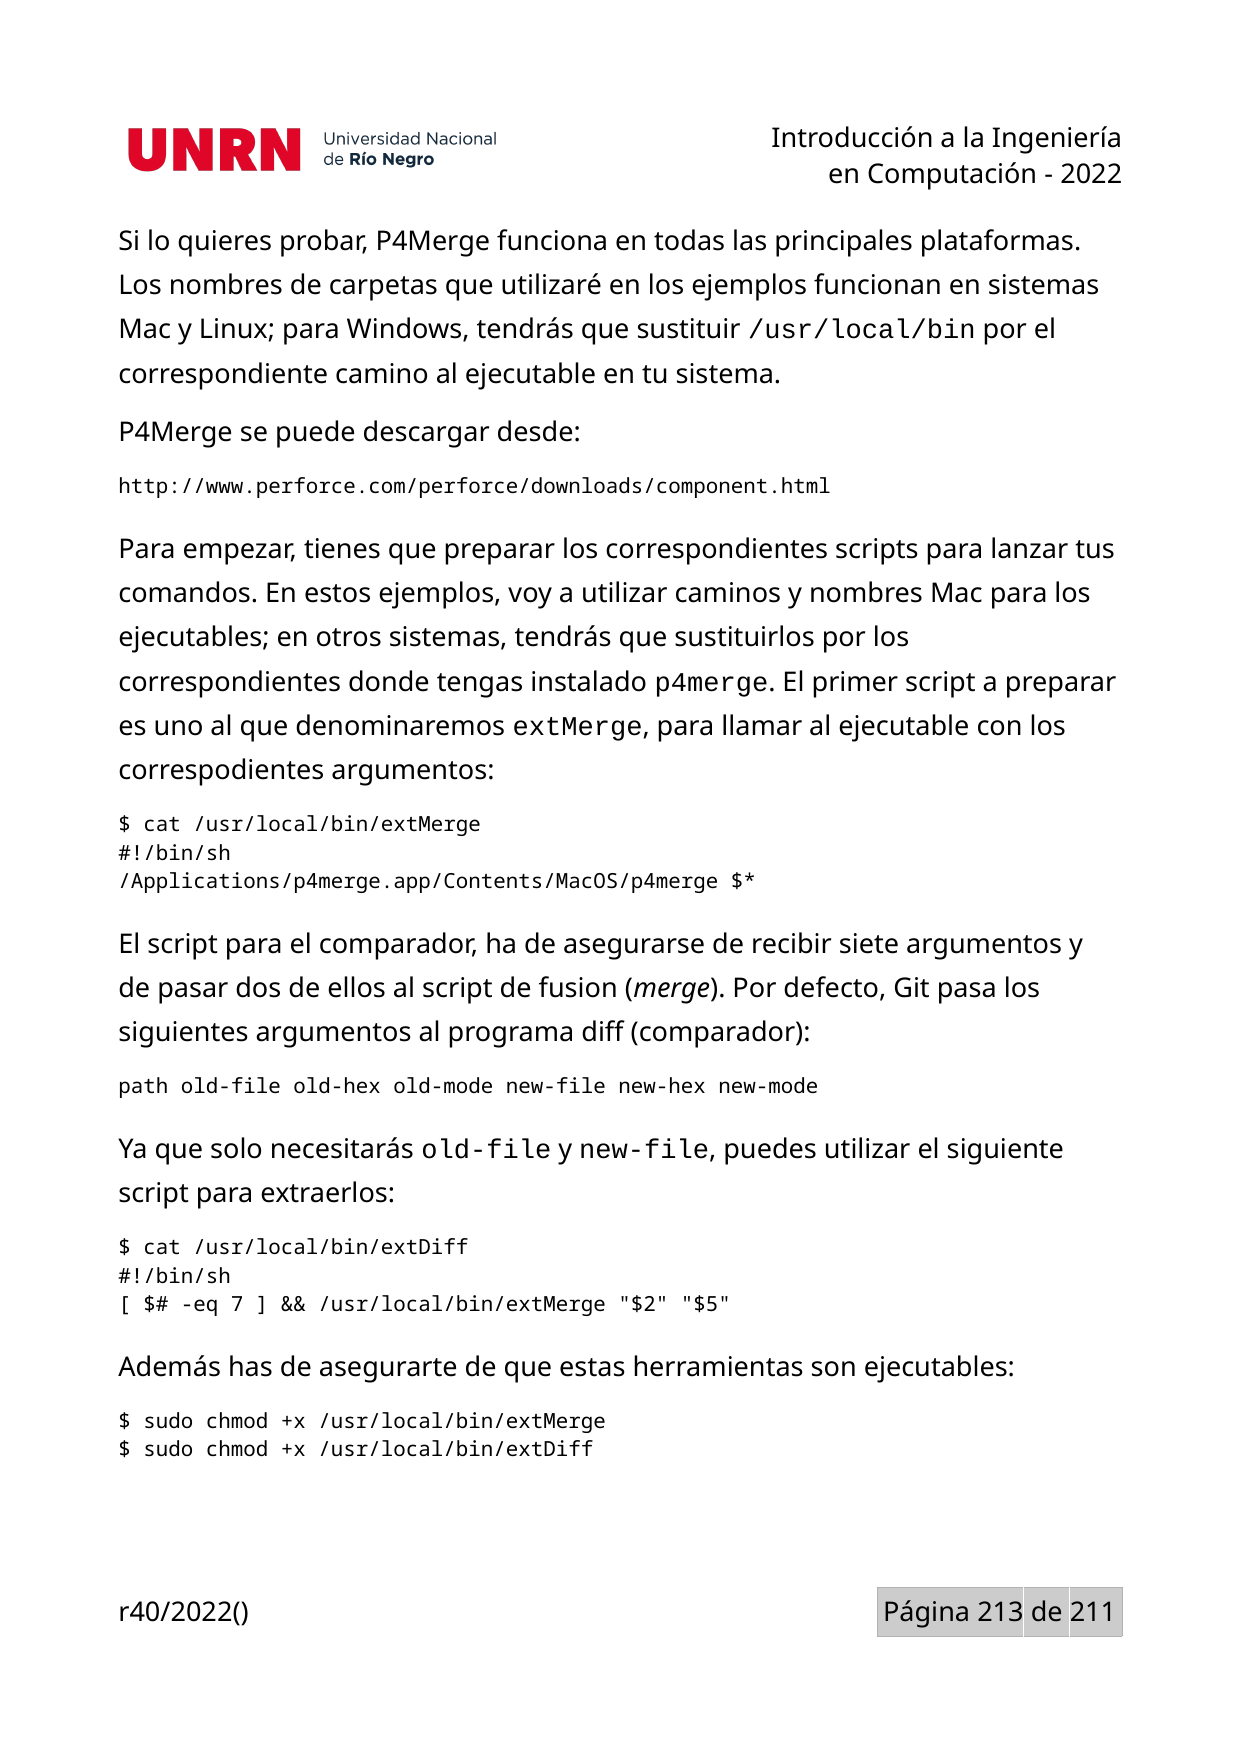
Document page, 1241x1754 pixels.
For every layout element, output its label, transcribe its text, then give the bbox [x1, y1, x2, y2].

text #!/bin/sh [118, 1261, 1122, 1289]
text P4Merge se puede descargar desde: [118, 413, 1122, 450]
text $ sudo chmod +x /usr/local/bin/extMerge [118, 1406, 1122, 1434]
text /Applications/p4merge.app/Contents/MacOS/p4merge $* [118, 866, 1122, 895]
picture [118, 118, 505, 180]
text $ cat /usr/local/bin/extMerge [118, 809, 1122, 838]
text Ya que solo necesitarás old-file y new-file, puedes utilizar el siguiente script para extraerlos: [118, 1129, 1122, 1211]
text [ $# -eq 7 ] && /usr/local/bin/extMerge "$2" "$5" [118, 1289, 1122, 1318]
text El script para el comparador, ha de asegurarse de recibir siete argumentos y de pasar dos de ellos al script de fusion (merge). Por defecto, Git pasa los siguientes argumentos al programa diff (comparador): [118, 924, 1122, 1049]
text Si lo quieres probar, P4Merge funciona en todas las principales plataformas. Los nombres de carpetas que utilizaré en los ejemplos funcionan en sistemas Mac y Linux; para Windows, tendrás que sustituir /usr/local/bin por el correspondiente camino al ejecutable en tu sistema. [118, 221, 1122, 391]
text $ sudo chmod +x /usr/local/bin/extDiff [118, 1434, 1122, 1463]
text Para empezar, tienes que preparar los correspondientes scripts para lanzar tus comandos. En estos ejemplos, voy a utilizar caminos y nombres Mac para los ejecutables; en otros sistemas, tendrás que sustituirlos por los correspondientes donde tengas instalado p4merge. El primer script a preparar es uno al que denominaremos extMerge, para llamar al ejecutable con los correspodientes argumentos: [118, 529, 1122, 788]
text #!/bin/sh [118, 838, 1122, 866]
text Además has de asegurarte de que estas herramientas son ejecutables: [118, 1347, 1122, 1384]
text path old-file old-hex old-mode new-file new-hex new-mode [118, 1071, 1122, 1100]
text http://www.perforce.com/perforce/downloads/component.html [118, 472, 1122, 500]
text $ cat /usr/local/bin/extDiff [118, 1232, 1122, 1261]
